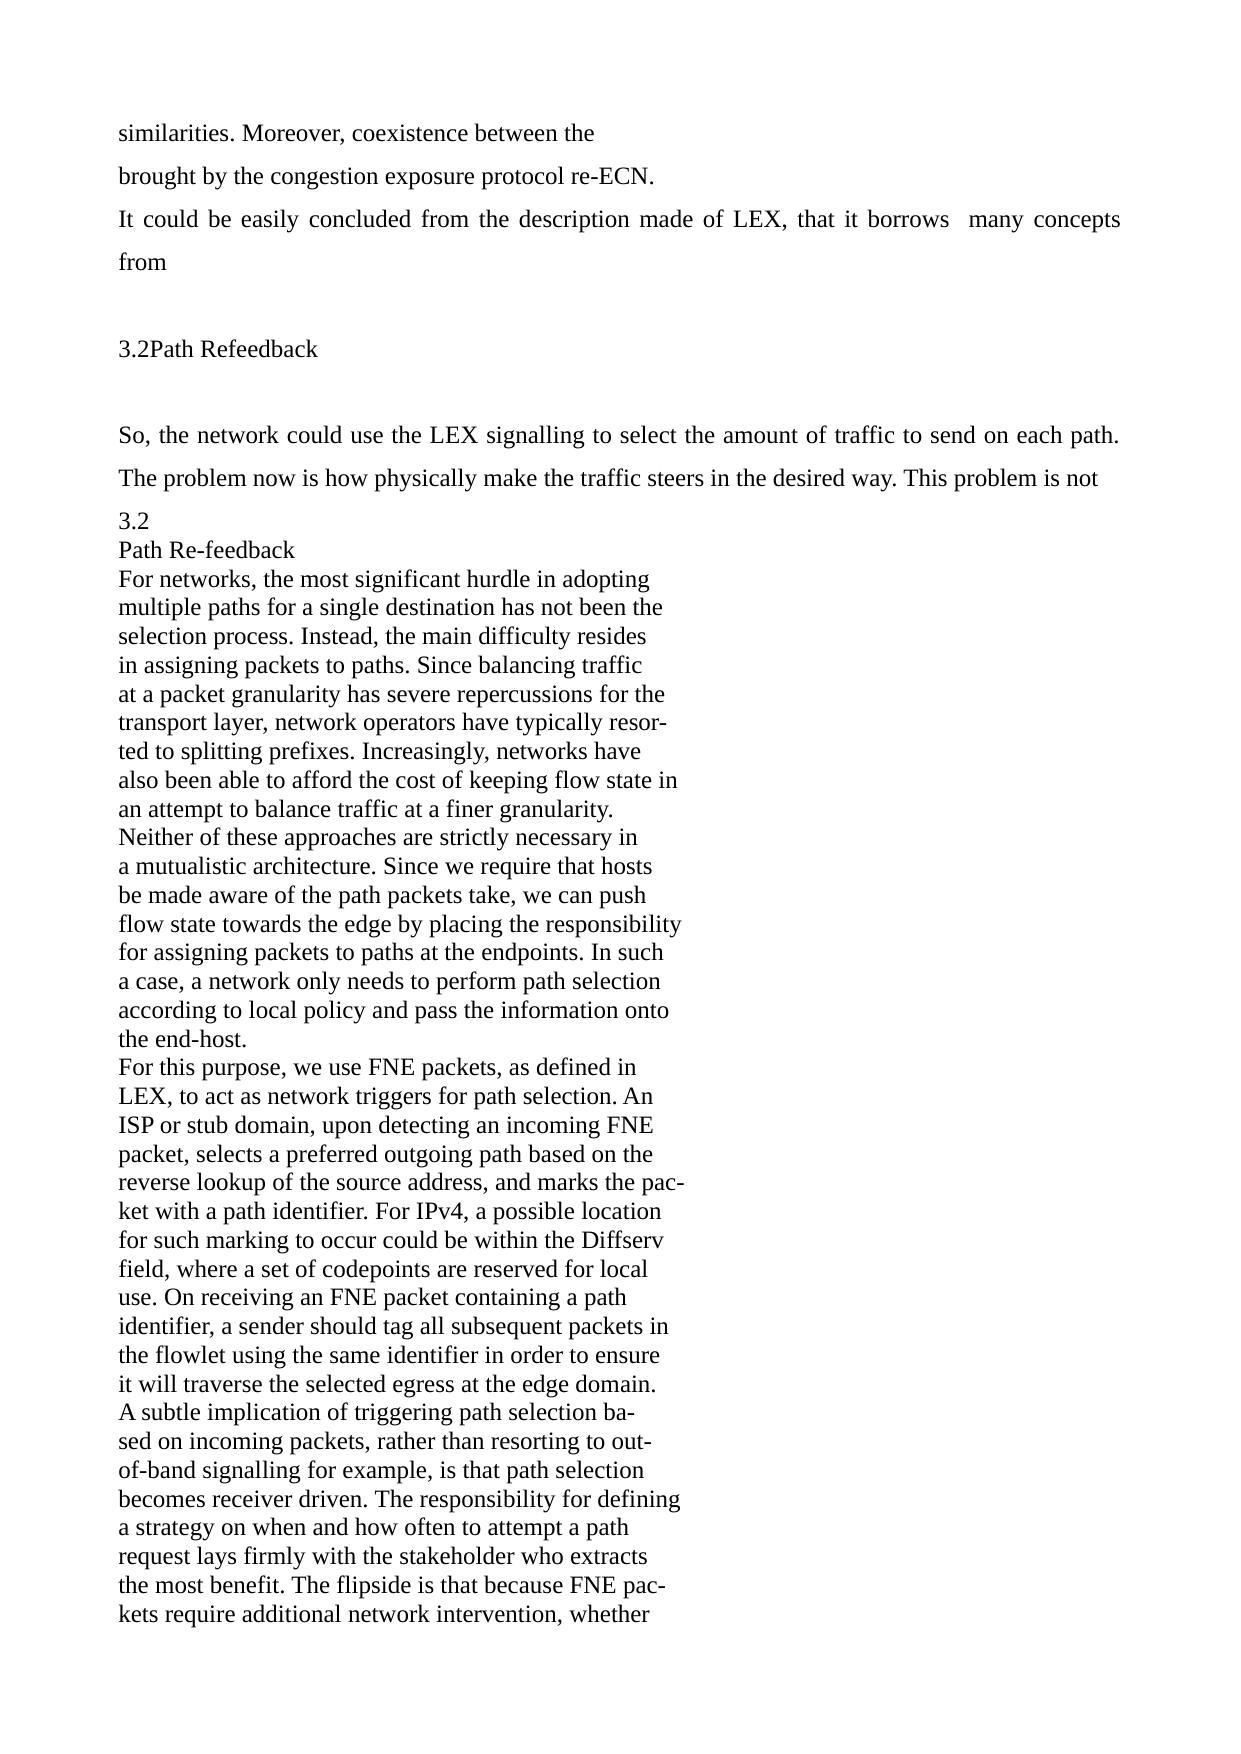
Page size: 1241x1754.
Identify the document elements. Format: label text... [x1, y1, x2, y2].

text also been able to afford the cost of keeping flow state in [118, 765, 1122, 794]
text Neither of these approaches are strictly necessary in [118, 822, 1122, 851]
text it will traverse the selected egress at the edge domain. [118, 1369, 1122, 1397]
text of-band signalling for example, is that path selection [118, 1455, 1122, 1484]
text for such marking to occur could be within the Diffserv [118, 1225, 1122, 1254]
text in assigning packets to paths. Since balancing traffic [118, 650, 1122, 679]
text use. On receiving an FNE packet containing a path [118, 1282, 1122, 1311]
text a case, a network only needs to perform path selection [118, 966, 1122, 995]
text identifier, a sender should tag all subsequent packets in [118, 1311, 1122, 1340]
text similarities. Moreover, coexistence between the [118, 118, 1122, 147]
text an attempt to balance traffic at a finer granularity. [118, 794, 1122, 822]
text the flowlet using the same identifier in order to ensure [118, 1340, 1122, 1369]
text A subtle implication of triggering path selection ba- [118, 1397, 1122, 1426]
text ISP or stub domain, upon detecting an incoming FNE [118, 1110, 1122, 1139]
text sed on incoming packets, rather than resorting to out- [118, 1426, 1122, 1455]
text So, the network could use the LEX signalling to select the amount of traffic to send on each path. The problem now is how physically make the traffic steers in the desired way. This problem is not [118, 420, 1122, 492]
text the end-host. [118, 1024, 1122, 1052]
text field, where a set of codepoints are reserved for local [118, 1254, 1122, 1282]
text transport layer, network operators have typically resor- [118, 707, 1122, 736]
text kets require additional network intervention, whether [118, 1599, 1122, 1627]
text LEX, to act as network triggers for path selection. An [118, 1081, 1122, 1110]
text selection process. Instead, the main difficulty resides [118, 621, 1122, 650]
text multiple paths for a single destination has not been the [118, 592, 1122, 621]
text be made aware of the path packets take, we can push [118, 880, 1122, 909]
text request lays firmly with the stakeholder who extracts [118, 1541, 1122, 1570]
text It could be easily concluded from the description made of LEX, that it borrows many concepts from [118, 204, 1122, 276]
text reverse lookup of the source address, and marks the pac- [118, 1167, 1122, 1196]
text brought by the congestion exposure protocol re-ECN. [118, 161, 1122, 190]
text the most benefit. The flipside is that because FNE pac- [118, 1570, 1122, 1599]
text at a packet granularity has severe repercussions for the [118, 679, 1122, 707]
text according to local policy and pass the information onto [118, 995, 1122, 1024]
text 3.2 [118, 506, 1122, 535]
text ted to splitting prefixes. Increasingly, networks have [118, 736, 1122, 765]
text ket with a path identifier. For IPv4, a possible location [118, 1196, 1122, 1225]
text packet, selects a preferred outgoing path based on the [118, 1139, 1122, 1167]
text for assigning packets to paths at the endpoints. In such [118, 937, 1122, 966]
text becomes receiver driven. The responsibility for defining [118, 1484, 1122, 1512]
text For this purpose, we use FNE packets, as defined in [118, 1052, 1122, 1081]
text flow state towards the edge by placing the responsibility [118, 909, 1122, 937]
text 3.2Path Refeedback [118, 334, 1122, 362]
text For networks, the most significant hurdle in adopting [118, 564, 1122, 592]
text a strategy on when and how often to attempt a path [118, 1512, 1122, 1541]
text Path Re-feedback [118, 535, 1122, 564]
text a mutualistic architecture. Since we require that hosts [118, 851, 1122, 880]
